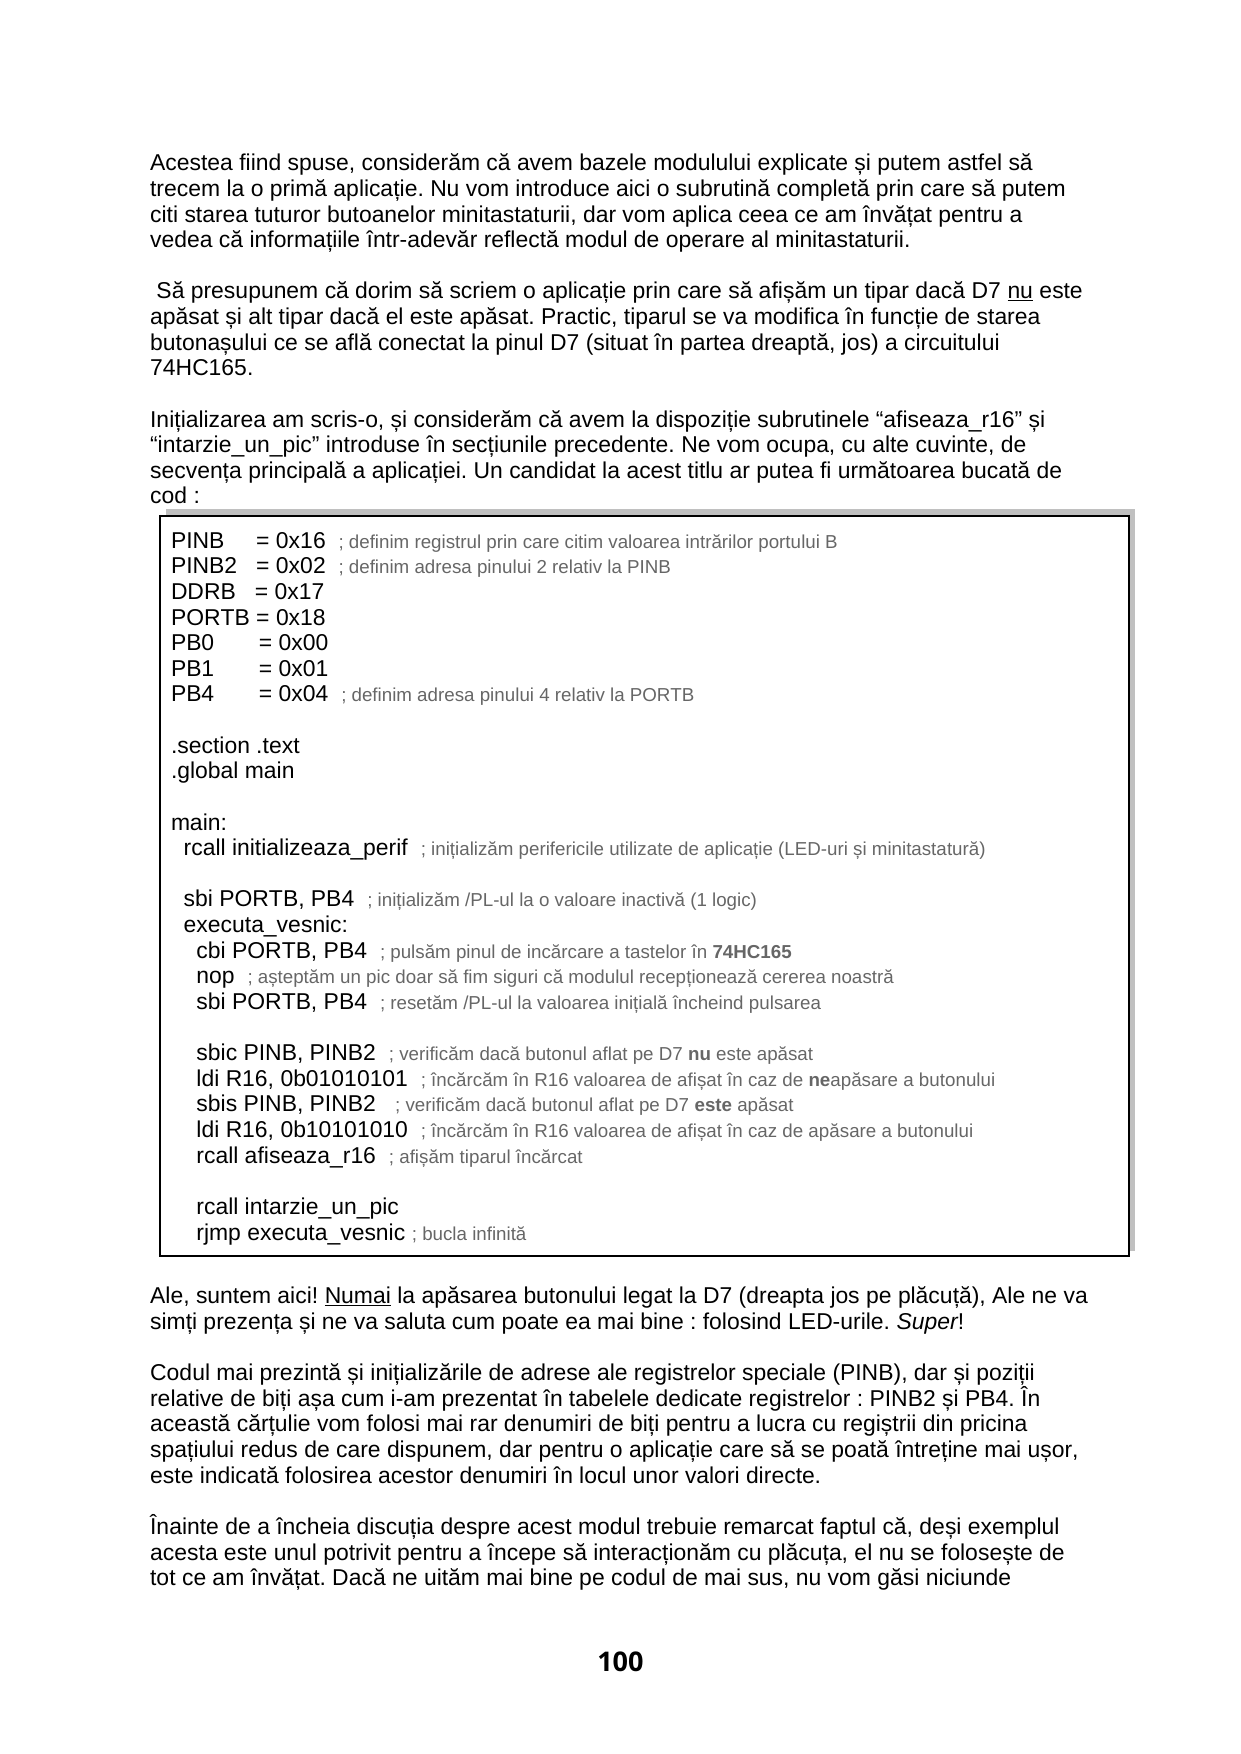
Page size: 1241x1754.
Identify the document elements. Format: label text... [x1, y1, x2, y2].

table_header PINB = 0x16 ; definim registrul prin care citim valoarea intrărilor portului B PINB2 = 0x02 ; definim adresa pinului 2 relativ la PINB DDRB = 0x17 PORTB = 0x18 PB0 = 0x00 PB1 = 0x01 PB4 = 0x04 ; definim adresa pinului 4 relativ la PORTB .section .text .global main main: rcall initializeaza_perif ; inițializăm perifericile utilizate de aplicație (LED-uri și minitastatură) sbi PORTB, PB4 ; inițializăm /PL-ul la o valoare inactivă (1 logic) executa_vesnic: cbi PORTB, PB4 ; pulsăm pinul de incărcare a tastelor în 74HC165 nop ; așteptăm un pic doar să fim siguri că modulul recepționează cererea noastră sbi PORTB, PB4 ; resetăm /PL-ul la valoarea inițială încheind pulsarea sbic PINB, PINB2 ; verificăm dacă butonul aflat pe D7 nu este apăsat ldi R16, 0b01010101 ; încărcăm în R16 valoarea de afișat în caz de neapăsare a butonului sbis PINB, PINB2 ; verificăm dacă butonul aflat pe D7 este apăsat ldi R16, 0b10101010 ; încărcăm în R16 valoarea de afișat în caz de apăsare a butonului rcall afiseaza_r16 ; afișăm tiparul încărcat rcall intarzie_un_pic rjmp executa_vesnic ; bucla infinită [161, 517, 1128, 1255]
text Ale, suntem aici! Numai la apăsarea butonului legat la D7 (dreapta jos pe plăcuță), Ale ne va simți prezența și ne va saluta cum poate ea mai bine : folosind LED-urile. Super! [150, 1283, 1091, 1334]
text Înainte de a încheia discuția despre acest modul trebuie remarcat faptul că, deși exemplul acesta este unul potrivit pentru a începe să interacționăm cu plăcuța, el nu se folosește de tot ce am învățat. Dacă ne uităm mai bine pe codul de mai sus, nu vom găsi niciunde [150, 1513, 1091, 1590]
text Să presupunem că dorim să scriem o aplicație prin care să afișăm un tipar dacă D7 nu este apăsat și alt tipar dacă el este apăsat. Practic, tiparul se va modifica în funcție de starea butonașului ce se află conectat la pinul D7 (situat în partea dreaptă, jos) a circuitului 74HC165. [150, 278, 1091, 381]
text Inițializarea am scris-o, și considerăm că avem la dispoziție subrutinele “afiseaza_r16” și “intarzie_un_pic” introduse în secțiunile precedente. Ne vom ocupa, cu alte cuvinte, de secvența principală a aplicației. Un candidat la acest titlu ar putea fi următoarea bucată de cod : [150, 406, 1091, 509]
text Acestea fiind spuse, considerăm că avem bazele modulului explicate și putem astfel să trecem la o primă aplicație. Nu vom introduce aici o subrutină completă prin care să putem citi starea tuturor butoanelor minitastaturii, dar vom aplica ceea ce am învățat pentru a vedea că informațiile într-adevăr reflectă modul de operare al minitastaturii. [150, 150, 1091, 252]
text Codul mai prezintă și inițializările de adrese ale registrelor speciale (PINB), dar și poziții relative de biți așa cum i-am prezentat în tabelele dedicate registrelor : PINB2 și PB4. În această cărțulie vom folosi mai rar denumiri de biți pentru a lucra cu regiștrii din pricina spațiului redus de care dispunem, dar pentru o aplicație care să se poată întreține mai ușor, este indicată folosirea acestor denumiri în locul unor valori directe. [150, 1360, 1091, 1488]
